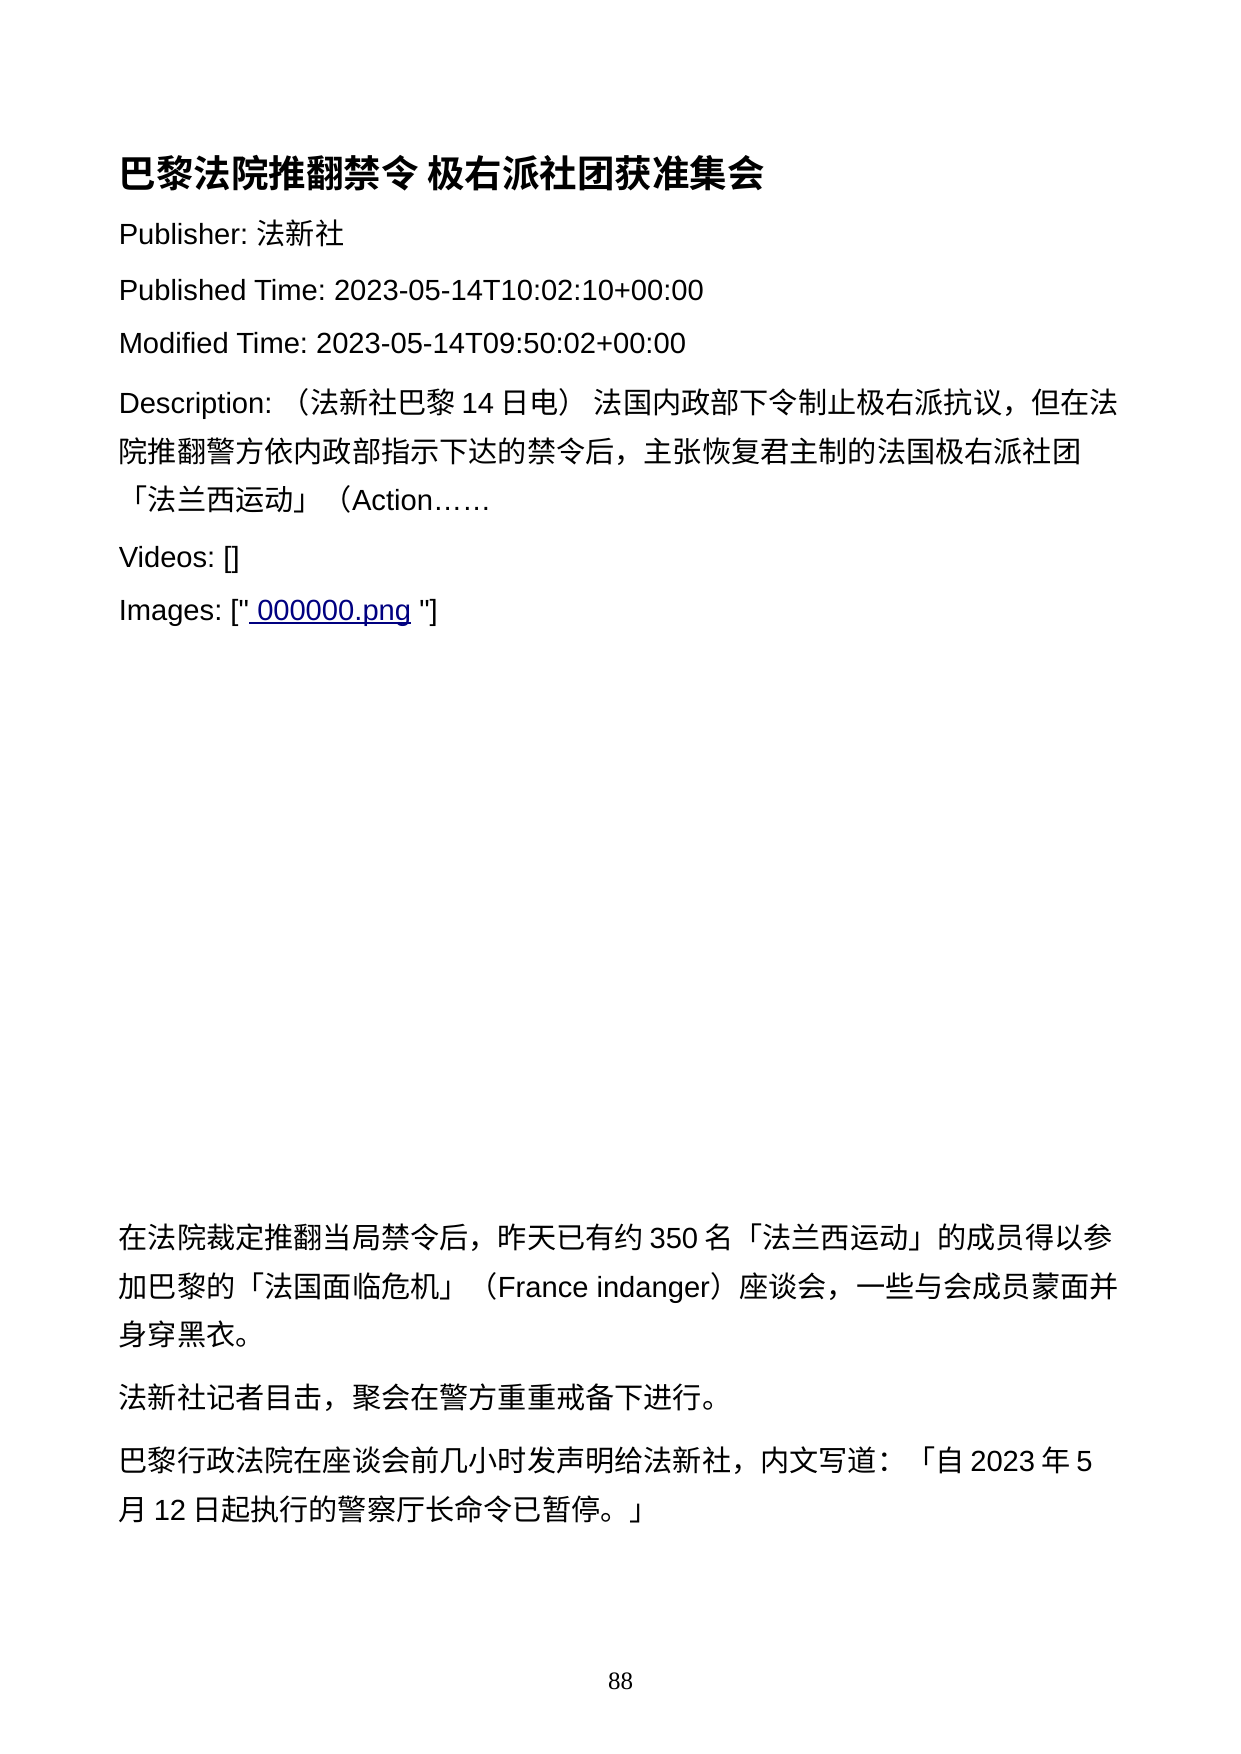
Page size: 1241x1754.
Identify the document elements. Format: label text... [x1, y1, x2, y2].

text 在法院裁定推翻当局禁令后，昨天已有约350名「法兰西运动」的成员得以参加巴黎的「法国面临危机」（France indanger）座谈会，一些与会成员蒙面并身穿黑衣。 [118, 1214, 1122, 1354]
text Images: [" 000000.png "] [118, 593, 1122, 627]
text Modified Time: 2023-05-14T09:50:02+00:00 [118, 327, 1122, 360]
text Description: （法新社巴黎14日电） 法国内政部下令制止极右派抗议，但在法院推翻警方依内政部指示下达的禁令后，主张恢复君主制的法国极右派社团「法兰西运动」（Action…… [118, 380, 1122, 519]
text Published Time: 2023-05-14T10:02:10+00:00 [118, 273, 1122, 307]
text Videos: [] [118, 540, 1122, 573]
text 巴黎行政法院在座谈会前几小时发声明给法新社，内文写道：「自2023年5月12日起执行的警察厅长命令已暂停。」 [118, 1438, 1122, 1529]
text 法新社记者目击，聚会在警方重重戒备下进行。 [118, 1375, 1122, 1417]
subtitle 巴黎法院推翻禁令 极右派社团获准集会 [118, 143, 1122, 198]
text Publisher: 法新社 [118, 210, 1122, 253]
